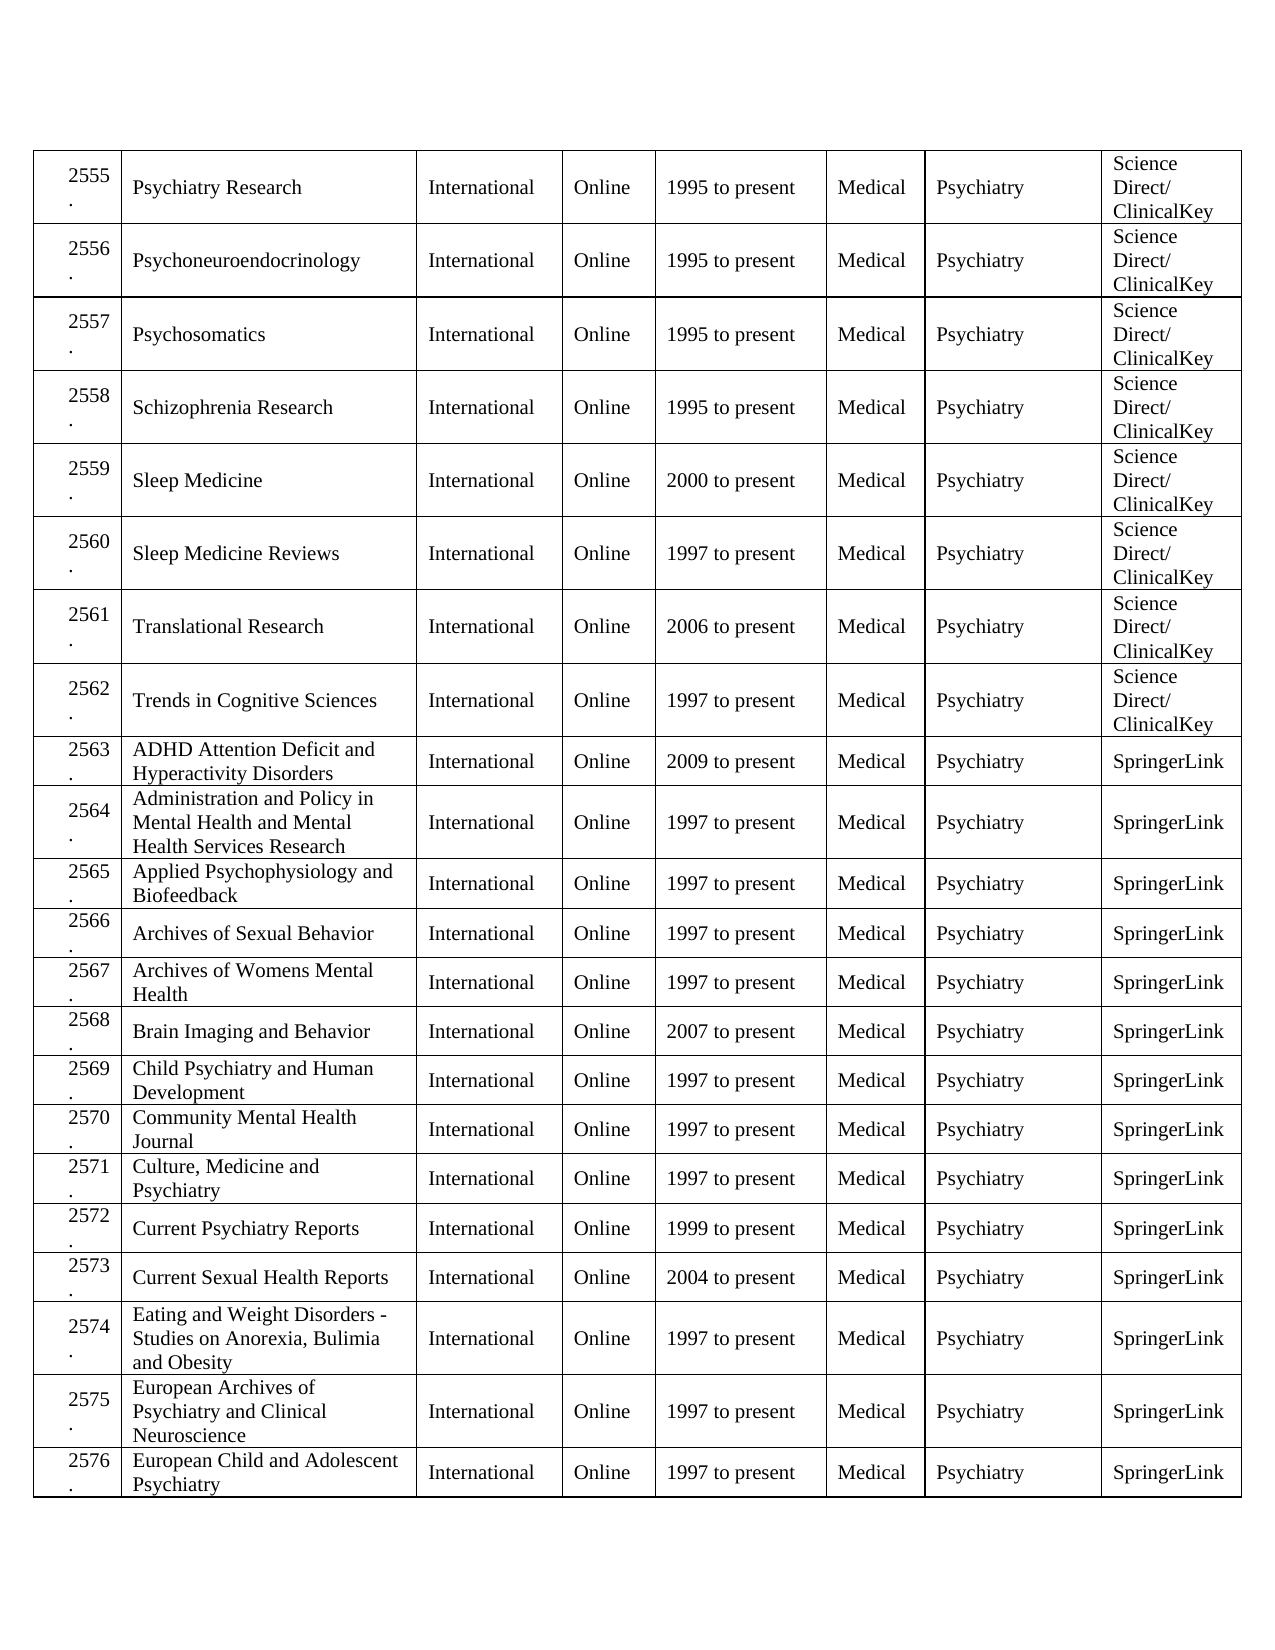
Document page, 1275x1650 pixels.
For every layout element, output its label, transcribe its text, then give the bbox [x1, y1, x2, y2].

table_cell Child Psychiatry and Human Development [122, 1056, 416, 1104]
table_cell Online [563, 737, 655, 785]
table_cell Psychosomatics [122, 298, 416, 370]
table_cell SpringerLink [1102, 1007, 1241, 1055]
table_cell Medical [827, 224, 924, 296]
table_cell Psychiatry [926, 298, 1101, 370]
table_cell SpringerLink [1102, 958, 1241, 1006]
table_cell [34, 737, 121, 785]
table_cell [34, 1204, 121, 1252]
table_cell Science Direct/ ClinicalKey [1102, 224, 1241, 296]
table_cell 1997 to present [656, 517, 826, 589]
table_cell [34, 444, 121, 516]
table_cell 1997 to present [656, 1448, 826, 1496]
table_cell International [417, 224, 562, 296]
table_cell [34, 590, 121, 663]
table_cell Science Direct/ ClinicalKey [1102, 298, 1241, 370]
table_cell [34, 1448, 121, 1496]
table_cell European Child and Adolescent Psychiatry [122, 1448, 416, 1496]
table_cell Trends in Cognitive Sciences [122, 664, 416, 736]
table_cell European Archives of Psychiatry and Clinical Neuroscience [122, 1375, 416, 1447]
table_cell Psychiatry [926, 151, 1101, 223]
table_cell SpringerLink [1102, 786, 1241, 858]
table_cell [34, 371, 121, 443]
table_cell 2009 to present [656, 737, 826, 785]
table_cell Online [563, 859, 655, 907]
table_cell Medical [827, 517, 924, 589]
table_cell 1997 to present [656, 1105, 826, 1153]
table_cell [34, 1056, 121, 1104]
table_cell International [417, 517, 562, 589]
table_cell Psychiatry [926, 859, 1101, 907]
table_cell Medical [827, 1056, 924, 1104]
table_cell Medical [827, 1253, 924, 1301]
table_cell [34, 909, 121, 957]
table_cell [34, 298, 121, 370]
table_cell SpringerLink [1102, 1204, 1241, 1252]
table_cell Online [563, 371, 655, 443]
table_cell 1995 to present [656, 298, 826, 370]
table_cell Medical [827, 1448, 924, 1496]
table_cell Sleep Medicine Reviews [122, 517, 416, 589]
table_cell 1997 to present [656, 1154, 826, 1202]
table_cell Medical [827, 1302, 924, 1374]
table_cell Online [563, 590, 655, 663]
table_cell Medical [827, 1375, 924, 1447]
table_cell Online [563, 958, 655, 1006]
table_cell Translational Research [122, 590, 416, 663]
table_cell SpringerLink [1102, 909, 1241, 957]
table_cell Online [563, 224, 655, 296]
table_cell Psychiatry [926, 1056, 1101, 1104]
table_cell Medical [827, 859, 924, 907]
table_cell International [417, 1105, 562, 1153]
table_cell Science Direct/ ClinicalKey [1102, 517, 1241, 589]
table_cell Psychiatry [926, 1154, 1101, 1202]
table_cell 1997 to present [656, 958, 826, 1006]
table_cell Psychiatry [926, 1253, 1101, 1301]
table_cell International [417, 737, 562, 785]
table_cell SpringerLink [1102, 1253, 1241, 1301]
table_cell Online [563, 517, 655, 589]
table_cell [34, 1154, 121, 1202]
table_cell International [417, 1375, 562, 1447]
table_cell International [417, 1007, 562, 1055]
table_cell [34, 1105, 121, 1153]
table_cell Online [563, 1105, 655, 1153]
table_cell Schizophrenia Research [122, 371, 416, 443]
table_cell International [417, 859, 562, 907]
table_cell 1997 to present [656, 1375, 826, 1447]
table_cell International [417, 664, 562, 736]
table_cell Online [563, 786, 655, 858]
table_cell Medical [827, 958, 924, 1006]
table_cell International [417, 371, 562, 443]
table_cell Medical [827, 1007, 924, 1055]
table_cell International [417, 444, 562, 516]
table_cell SpringerLink [1102, 1105, 1241, 1153]
table_cell International [417, 1056, 562, 1104]
table_cell 2006 to present [656, 590, 826, 663]
table_cell Medical [827, 371, 924, 443]
table_cell Brain Imaging and Behavior [122, 1007, 416, 1055]
table_cell Medical [827, 1204, 924, 1252]
table_cell International [417, 1154, 562, 1202]
table_cell Psychiatry [926, 1204, 1101, 1252]
table_cell 2007 to present [656, 1007, 826, 1055]
table_cell SpringerLink [1102, 1375, 1241, 1447]
table_cell Online [563, 444, 655, 516]
table_cell Medical [827, 786, 924, 858]
table_cell [34, 1302, 121, 1374]
table_cell International [417, 958, 562, 1006]
table_cell Psychiatry [926, 590, 1101, 663]
table_cell International [417, 909, 562, 957]
table_cell [34, 859, 121, 907]
table_cell SpringerLink [1102, 859, 1241, 907]
table_cell Culture, Medicine and Psychiatry [122, 1154, 416, 1202]
table_cell International [417, 151, 562, 223]
table_cell Administration and Policy in Mental Health and Mental Health Services Research [122, 786, 416, 858]
table_cell Psychiatry [926, 371, 1101, 443]
table_cell Current Psychiatry Reports [122, 1204, 416, 1252]
table_cell Psychiatry [926, 517, 1101, 589]
table_cell [34, 224, 121, 296]
table_cell ADHD Attention Deficit and Hyperactivity Disorders [122, 737, 416, 785]
table_cell 2000 to present [656, 444, 826, 516]
table_cell [34, 151, 121, 223]
table_cell [34, 664, 121, 736]
table_cell Psychiatry [926, 224, 1101, 296]
table_cell Medical [827, 664, 924, 736]
table_cell 1997 to present [656, 786, 826, 858]
table_cell International [417, 590, 562, 663]
table_cell 1997 to present [656, 1302, 826, 1374]
table_cell SpringerLink [1102, 1448, 1241, 1496]
table_cell Psychoneuroendocrinology [122, 224, 416, 296]
table_cell Online [563, 1375, 655, 1447]
table_cell Archives of Sexual Behavior [122, 909, 416, 957]
table_cell Online [563, 298, 655, 370]
table_cell Medical [827, 909, 924, 957]
table_cell Online [563, 909, 655, 957]
table_cell International [417, 1302, 562, 1374]
table_cell [34, 1007, 121, 1055]
table_cell 1997 to present [656, 1056, 826, 1104]
table_cell Community Mental Health Journal [122, 1105, 416, 1153]
table_cell Eating and Weight Disorders - Studies on Anorexia, Bulimia and Obesity [122, 1302, 416, 1374]
table_cell 1997 to present [656, 664, 826, 736]
table_cell SpringerLink [1102, 1154, 1241, 1202]
table_cell International [417, 298, 562, 370]
table_cell [34, 1253, 121, 1301]
table_cell Online [563, 1253, 655, 1301]
table_cell International [417, 1448, 562, 1496]
table_cell Medical [827, 151, 924, 223]
table_cell [34, 517, 121, 589]
table_cell Medical [827, 590, 924, 663]
table_cell 1999 to present [656, 1204, 826, 1252]
table_cell [34, 786, 121, 858]
table_cell Medical [827, 1105, 924, 1153]
table_cell Psychiatry [926, 786, 1101, 858]
table_cell International [417, 786, 562, 858]
table_cell Medical [827, 444, 924, 516]
table_cell 1995 to present [656, 224, 826, 296]
table_cell 1995 to present [656, 151, 826, 223]
table_cell Online [563, 1154, 655, 1202]
table_cell Online [563, 1007, 655, 1055]
table_cell [34, 958, 121, 1006]
table_cell Psychiatry [926, 1302, 1101, 1374]
table_cell SpringerLink [1102, 1302, 1241, 1374]
table_cell Psychiatry [926, 444, 1101, 516]
table_cell SpringerLink [1102, 737, 1241, 785]
table_cell Applied Psychophysiology and Biofeedback [122, 859, 416, 907]
table_cell Psychiatry [926, 1448, 1101, 1496]
table_cell Online [563, 1056, 655, 1104]
table_cell Medical [827, 1154, 924, 1202]
table_cell Psychiatry [926, 1007, 1101, 1055]
table_cell Online [563, 1448, 655, 1496]
table_cell Medical [827, 298, 924, 370]
table_cell Psychiatry [926, 1105, 1101, 1153]
table_cell Online [563, 151, 655, 223]
table_cell Online [563, 1204, 655, 1252]
table_cell Medical [827, 737, 924, 785]
table_cell Psychiatry [926, 958, 1101, 1006]
table_cell Psychiatry [926, 664, 1101, 736]
table_cell Online [563, 1302, 655, 1374]
table_cell Psychiatry [926, 737, 1101, 785]
table_cell International [417, 1204, 562, 1252]
table_cell Psychiatry [926, 909, 1101, 957]
table_cell Current Sexual Health Reports [122, 1253, 416, 1301]
table_cell 1997 to present [656, 859, 826, 907]
table_cell Sleep Medicine [122, 444, 416, 516]
table_cell 1997 to present [656, 909, 826, 957]
table_cell [34, 1375, 121, 1447]
table_cell Science Direct/ ClinicalKey [1102, 590, 1241, 663]
table_cell Archives of Womens Mental Health [122, 958, 416, 1006]
table_cell Science Direct/ ClinicalKey [1102, 371, 1241, 443]
table_cell Science Direct/ ClinicalKey [1102, 664, 1241, 736]
table_cell International [417, 1253, 562, 1301]
table_cell 1995 to present [656, 371, 826, 443]
table_cell Science Direct/ ClinicalKey [1102, 444, 1241, 516]
table_cell 2004 to present [656, 1253, 826, 1301]
table_cell SpringerLink [1102, 1056, 1241, 1104]
table_cell Psychiatry [926, 1375, 1101, 1447]
table_cell Psychiatry Research [122, 151, 416, 223]
table_cell Online [563, 664, 655, 736]
table_cell Science Direct/ ClinicalKey [1102, 151, 1241, 223]
